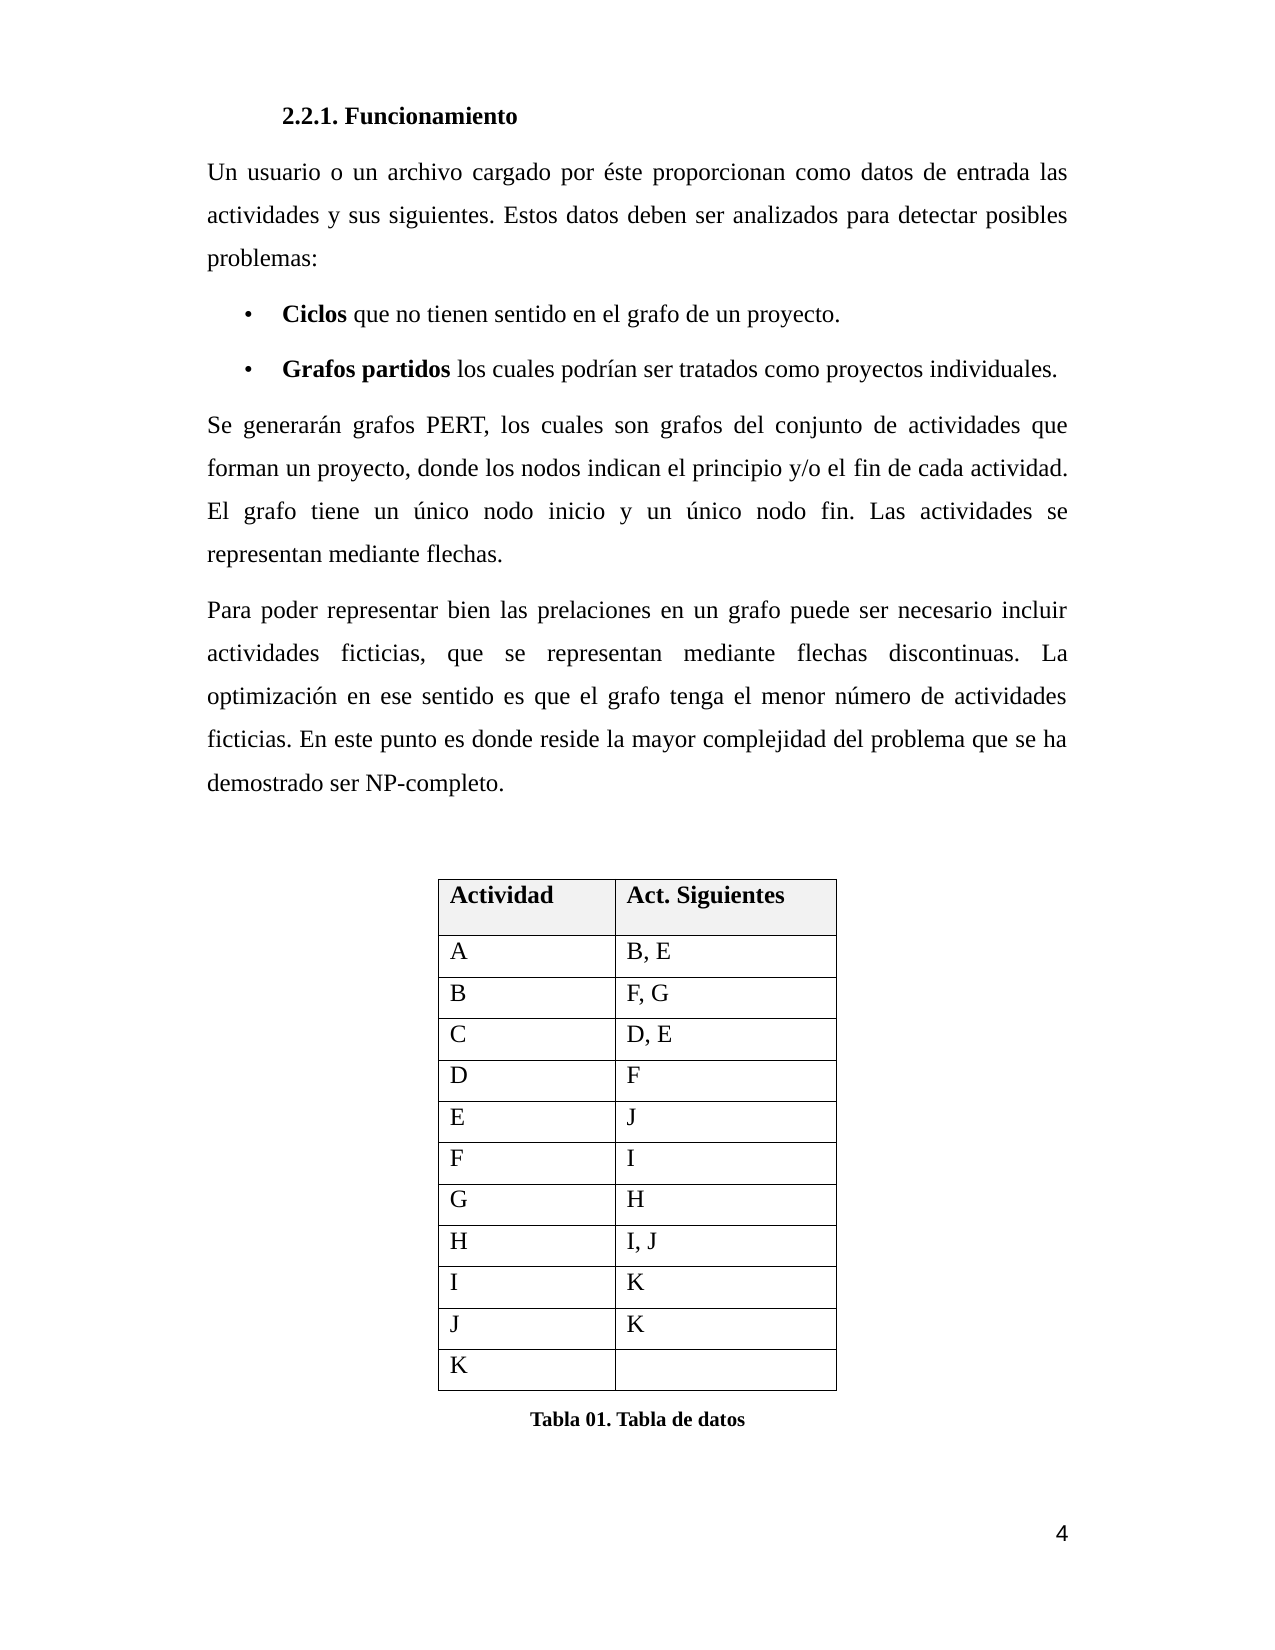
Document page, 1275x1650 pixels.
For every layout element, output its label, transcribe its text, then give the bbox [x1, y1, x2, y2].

table_cell F [439, 1143, 615, 1183]
table_cell D [439, 1061, 615, 1101]
table_header Actividad [439, 880, 615, 935]
text Un usuario o un archivo cargado por éste proporcionan como datos de entrada las actividades y sus siguientes. Estos datos deben ser analizados para detectar posibles problemas: [207, 157, 1068, 272]
table_cell I, J [616, 1226, 836, 1266]
text Se generarán grafos PERT, los cuales son grafos del conjunto de actividades que forman un proyecto, donde los nodos indican el principio y/o el fin de cada actividad. El grafo tiene un único nodo inicio y un único nodo fin. Las actividades se representan mediante flechas. [207, 410, 1068, 568]
list Ciclos que no tienen sentido en el grafo de un proyecto. [244, 299, 1068, 328]
table_cell H [439, 1226, 615, 1266]
table_cell J [616, 1102, 836, 1142]
list Grafos partidos los cuales podrían ser tratados como proyectos individuales. [244, 354, 1068, 383]
table_cell B, E [616, 936, 836, 977]
text 2.2.1. Funcionamiento [207, 101, 1068, 130]
text Para poder representar bien las prelaciones en un grafo puede ser necesario incluir actividades ficticias, que se representan mediante flechas discontinuas. La optimización en ese sentido es que el grafo tenga el menor número de actividades ficticias. En este punto es donde reside la mayor complejidad del problema que se ha demostrado ser NP-completo. [207, 595, 1068, 796]
table_cell [616, 1350, 836, 1390]
table_cell G [439, 1185, 615, 1225]
table_cell K [616, 1309, 836, 1349]
table_cell A [439, 936, 615, 977]
table_cell I [616, 1143, 836, 1183]
table_cell J [439, 1309, 615, 1349]
table_cell F [616, 1061, 836, 1101]
table_cell B [439, 978, 615, 1018]
table_cell K [439, 1350, 615, 1390]
table_cell D, E [616, 1019, 836, 1059]
table_cell K [616, 1267, 836, 1308]
table_cell F, G [616, 978, 836, 1018]
table_header Act. Siguientes [616, 880, 836, 935]
text Tabla 01. Tabla de datos [207, 1407, 1068, 1431]
table_cell I [439, 1267, 615, 1308]
table_cell E [439, 1102, 615, 1142]
table_cell H [616, 1185, 836, 1225]
table_cell C [439, 1019, 615, 1059]
